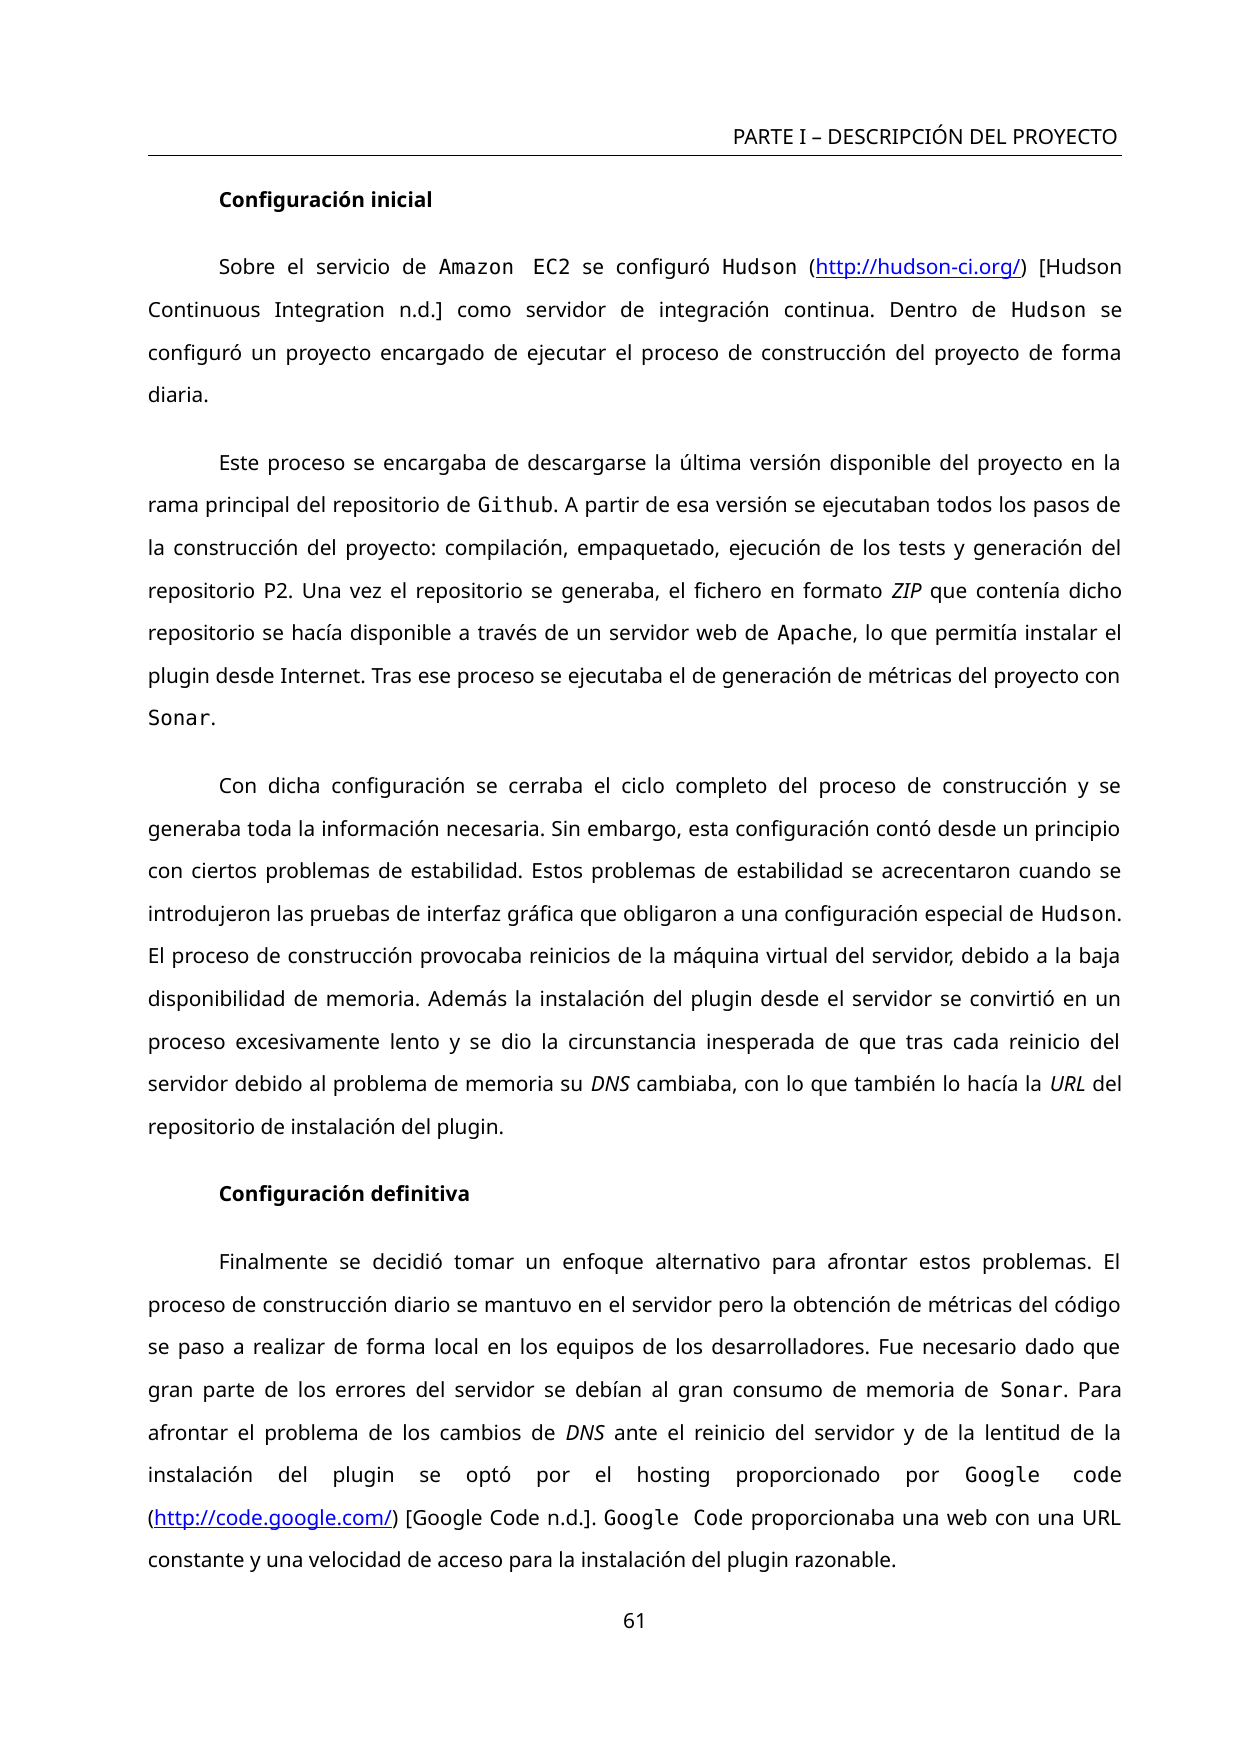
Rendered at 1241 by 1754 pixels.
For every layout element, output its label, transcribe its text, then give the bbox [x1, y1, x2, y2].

text Con dicha configuración se cerraba el ciclo completo del proceso de construcción y se generaba toda la información necesaria. Sin embargo, esta configuración contó desde un principio con ciertos problemas de estabilidad. Estos problemas de estabilidad se acrecentaron cuando se introdujeron las pruebas de interfaz gráfica que obligaron a una configuración especial de Hudson. El proceso de construcción provocaba reinicios de la máquina virtual del servidor, debido a la baja disponibilidad de memoria. Además la instalación del plugin desde el servidor se convirtió en un proceso excesivamente lento y se dio la circunstancia inesperada de que tras cada reinicio del servidor debido al problema de memoria su DNS cambiaba, con lo que también lo hacía la URL del repositorio de instalación del plugin. [148, 771, 1122, 1140]
text Finalmente se decidió tomar un enfoque alternativo para afrontar estos problemas. El proceso de construcción diario se mantuvo en el servidor pero la obtención de métricas del código se paso a realizar de forma local en los equipos de los desarrolladores. Fue necesario dado que gran parte de los errores del servidor se debían al gran consumo de memoria de Sonar. Para afrontar el problema de los cambios de DNS ante el reinicio del servidor y de la lentitud de la instalación del plugin se optó por el hosting proporcionado por Google code (http://code.google.com/) [Google Code n.d.]. Google Code proporcionaba una web con una URL constante y una velocidad de acceso para la instalación del plugin razonable. [148, 1247, 1122, 1574]
text Configuración inicial [148, 185, 1122, 213]
text Configuración definitiva [148, 1179, 1122, 1208]
text Sobre el servicio de Amazon EC2 se configuró Hudson (http://hudson-ci.org/) [Hudson Continuous Integration n.d.] como servidor de integración continua. Dentro de Hudson se configuró un proyecto encargado de ejecutar el proceso de construcción del proyecto de forma diaria. [148, 252, 1122, 409]
text Este proceso se encargaba de descargarse la última versión disponible del proyecto en la rama principal del repositorio de Github. A partir de esa versión se ejecutaban todos los pasos de la construcción del proyecto: compilación, empaquetado, ejecución de los tests y generación del repositorio P2. Una vez el repositorio se generaba, el fichero en formato ZIP que contenía dicho repositorio se hacía disponible a través de un servidor web de Apache, lo que permitía instalar el plugin desde Internet. Tras ese proceso se ejecutaba el de generación de métricas del proyecto con Sonar. [148, 448, 1122, 732]
